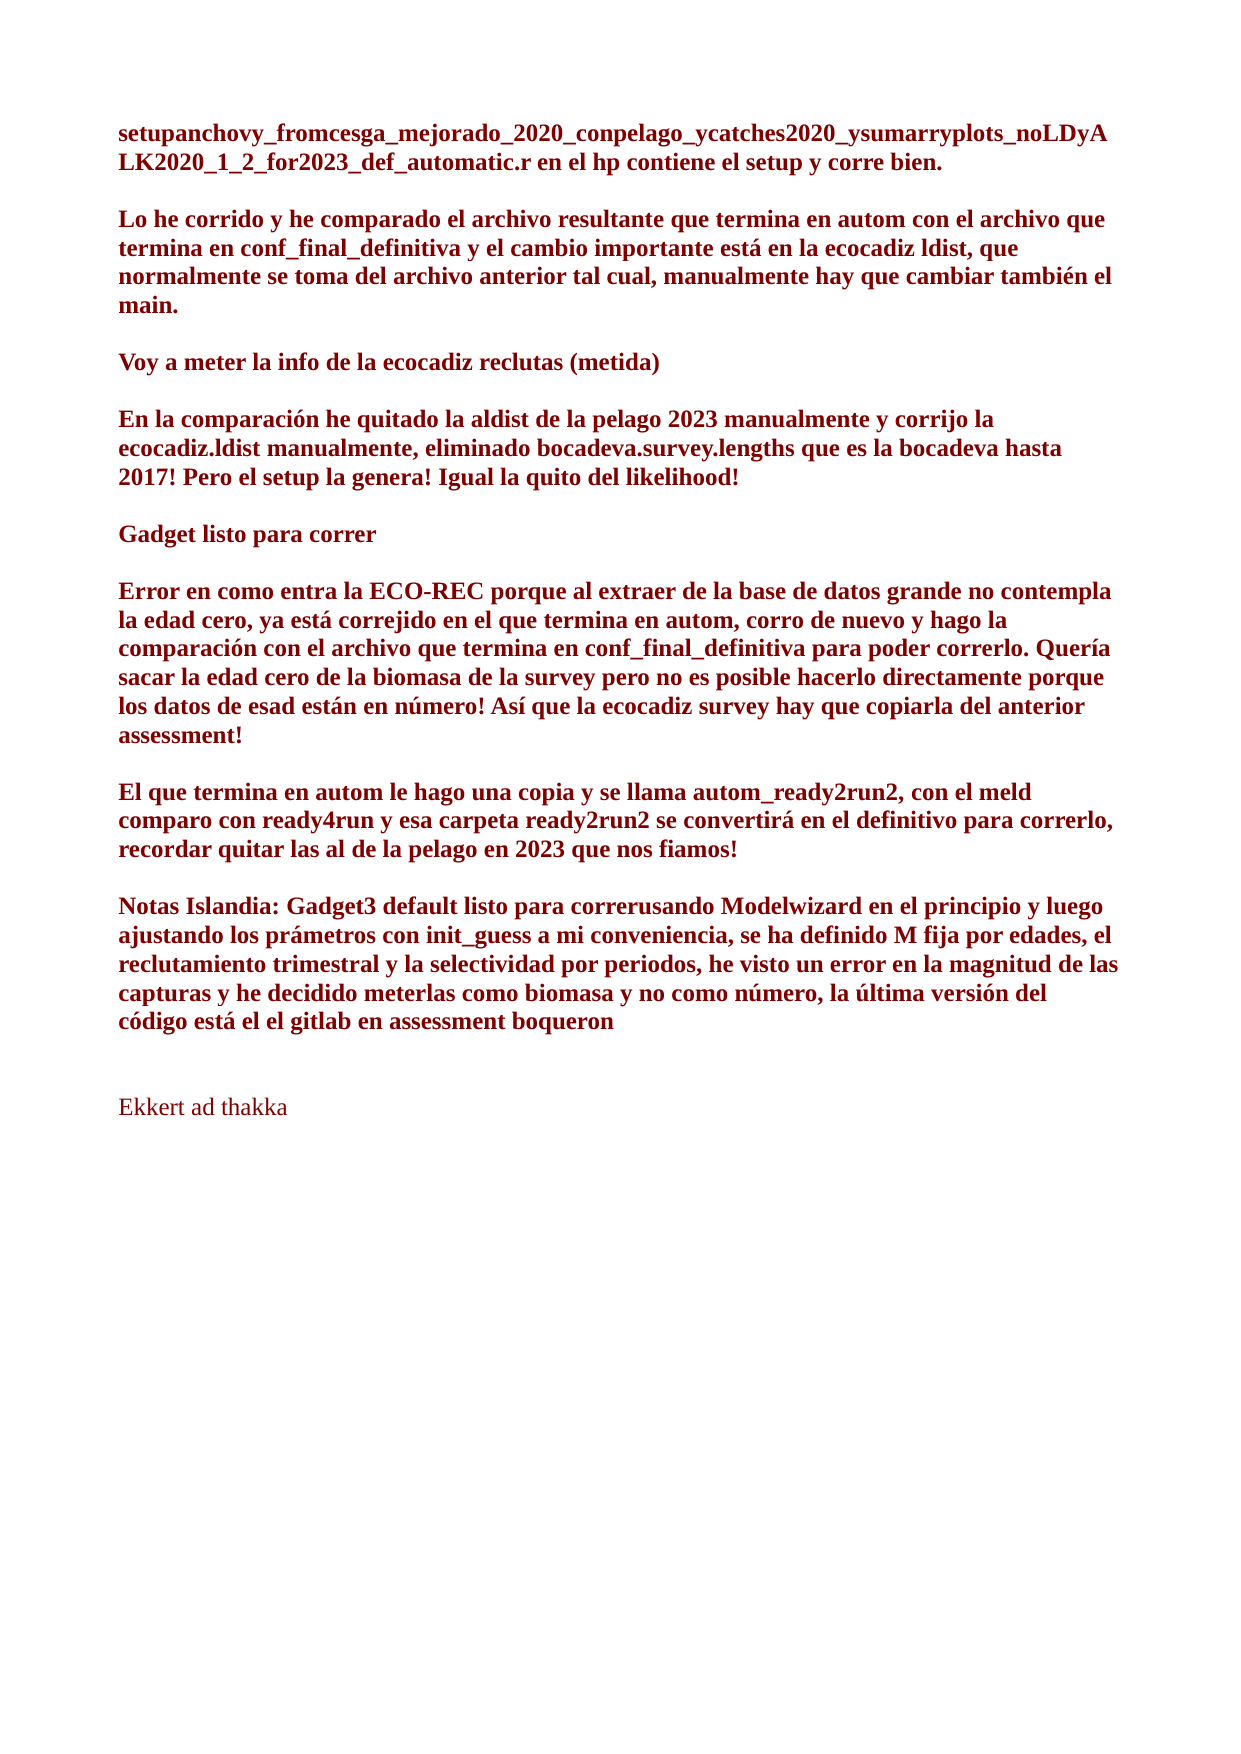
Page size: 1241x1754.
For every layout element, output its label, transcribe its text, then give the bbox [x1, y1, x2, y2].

text Notas Islandia: Gadget3 default listo para correrusando Modelwizard en el principio y luego ajustando los prámetros con init_guess a mi conveniencia, se ha definido M fija por edades, el reclutamiento trimestral y la selectividad por periodos, he visto un error en la magnitud de las capturas y he decidido meterlas como biomasa y no como número, la última versión del código está el el gitlab en assessment boqueron [118, 891, 1122, 1035]
text Error en como entra la ECO-REC porque al extraer de la base de datos grande no contempla la edad cero, ya está correjido en el que termina en autom, corro de nuevo y hago la comparación con el archivo que termina en conf_final_definitiva para poder correrlo. Quería sacar la edad cero de la biomasa de la survey pero no es posible hacerlo directamente porque los datos de esad están en número! Así que la ecocadiz survey hay que copiarla del anterior assessment! [118, 576, 1122, 748]
text Voy a meter la info de la ecocadiz reclutas (metida) [118, 347, 1122, 376]
text El que termina en autom le hago una copia y se llama autom_ready2run2, con el meld comparo con ready4run y esa carpeta ready2run2 se convertirá en el definitivo para correrlo, recordar quitar las al de la pelago en 2023 que nos fiamos! [118, 777, 1122, 863]
text setupanchovy_fromcesga_mejorado_2020_conpelago_ycatches2020_ysumarryplots_noLDyALK2020_1_2_for2023_def_automatic.r en el hp contiene el setup y corre bien. [118, 118, 1122, 176]
text Lo he corrido y he comparado el archivo resultante que termina en autom con el archivo que termina en conf_final_definitiva y el cambio importante está en la ecocadiz ldist, que normalmente se toma del archivo anterior tal cual, manualmente hay que cambiar también el main. [118, 204, 1122, 319]
text Gadget listo para correr [118, 519, 1122, 548]
text En la comparación he quitado la aldist de la pelago 2023 manualmente y corrijo la ecocadiz.ldist manualmente, eliminado bocadeva.survey.lengths que es la bocadeva hasta 2017! Pero el setup la genera! Igual la quito del likelihood! [118, 404, 1122, 491]
text Ekkert ad thakka [118, 1092, 1122, 1121]
